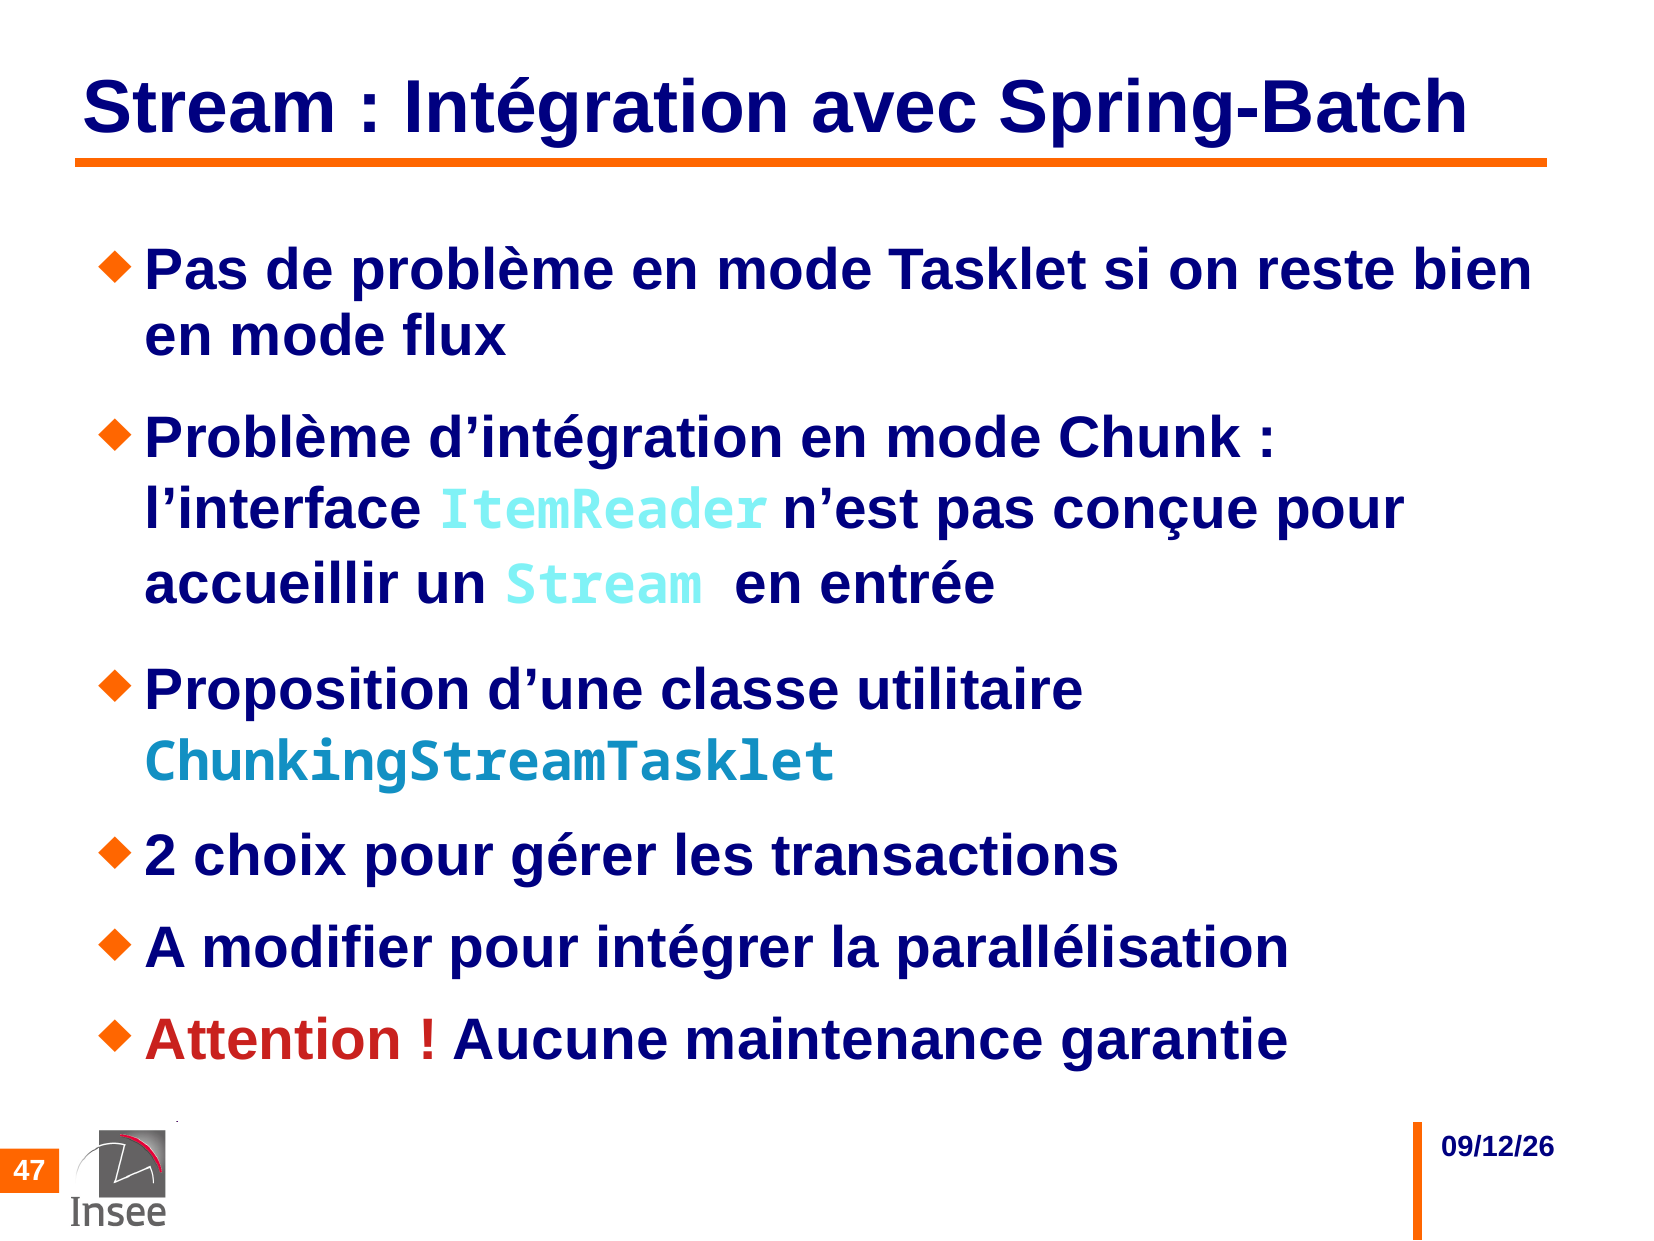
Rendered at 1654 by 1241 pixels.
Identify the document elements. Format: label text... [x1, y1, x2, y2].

title Stream : Intégration avec Spring-Batch [82, 49, 1619, 163]
list Pas de problème en mode Tasklet si on reste bien en mode flux Problème d’intégration en mode Chunk : l’interface ItemReader n’est pas conçue pour accueillir un Stream en entrée Proposition d’une classe utilitaire ChunkingStreamTasklet 2 choix pour gérer les transactions A modifier pour intégrer la parallélisation Attention ! Aucune maintenance garantie [82, 236, 1571, 1075]
picture [62, 1121, 178, 1241]
